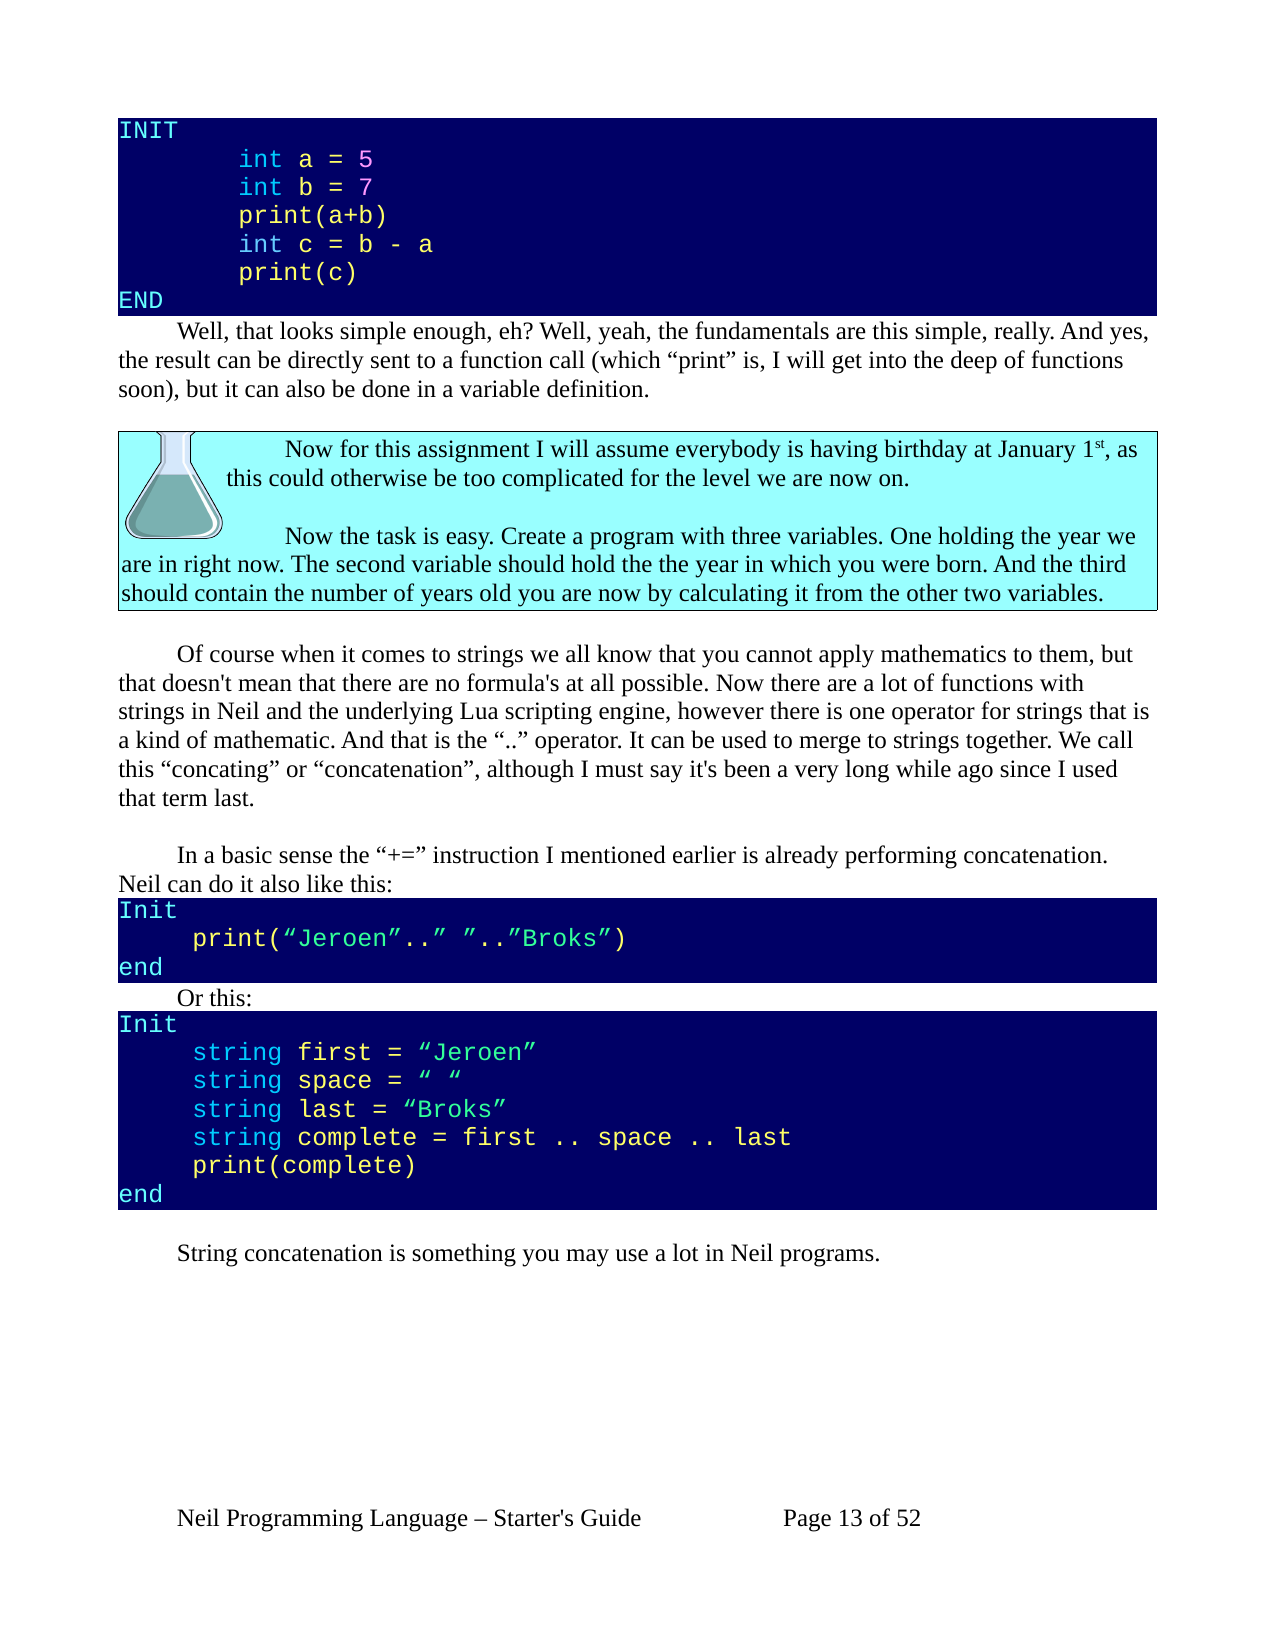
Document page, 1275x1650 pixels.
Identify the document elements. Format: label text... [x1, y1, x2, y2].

text int c = b - a [118, 231, 1157, 260]
text string last = “Broks” [118, 1096, 1157, 1125]
text Well, that looks simple enough, eh? Well, yeah, the fundamentals are this simple, really. And yes, the result can be directly sent to a function call (which “print” is, I will get into the deep of functions soon), but it can also be done in a variable definition. [118, 316, 1157, 403]
text Now for this assignment I will assume everybody is having birthday at January 1st, as this could otherwise be too complicated for the level we are now on. [223, 432, 1157, 489]
text string first = “Jeroen” [118, 1040, 1157, 1068]
text Init [118, 1011, 1157, 1040]
picture [125, 431, 223, 539]
text Of course when it comes to strings we all know that you cannot apply mathematics to them, but that doesn't mean that there are no formula's at all possible. Now there are a lot of functions with strings in Neil and the underlying Lua scripting engine, however there is one operator for strings that is a kind of mathematic. And that is the “..” operator. It can be used to merge to strings together. We call this “concating” or “concatenation”, although I must say it's been a very long while ago since I used that term last. [118, 639, 1157, 811]
text String concatenation is something you may use a lot in Neil programs. [118, 1238, 1157, 1267]
text int b = 7 [118, 175, 1157, 203]
text END [118, 288, 1157, 316]
text Now the task is easy. Create a program with three variables. One holding the year we are in right now. The second variable should hold the the year in which you were born. And the third should contain the number of years old you are now by calculating it from the other two variables. [119, 518, 1157, 610]
text print(c) [118, 260, 1157, 288]
text print(“Jeroen”..” ”..”Broks”) [118, 926, 1157, 954]
text print(a+b) [118, 203, 1157, 231]
text end [118, 1181, 1157, 1210]
text INIT [118, 118, 1157, 146]
text In a basic sense the “+=” instruction I mentioned earlier is already performing concatenation. Neil can do it also like this: [118, 840, 1157, 898]
text string complete = first .. space .. last [118, 1125, 1157, 1153]
text Or this: [118, 983, 1157, 1011]
text print(complete) [118, 1153, 1157, 1181]
text string space = “ “ [118, 1068, 1157, 1096]
text Init [118, 898, 1157, 926]
text end [118, 954, 1157, 983]
text int a = 5 [118, 146, 1157, 175]
